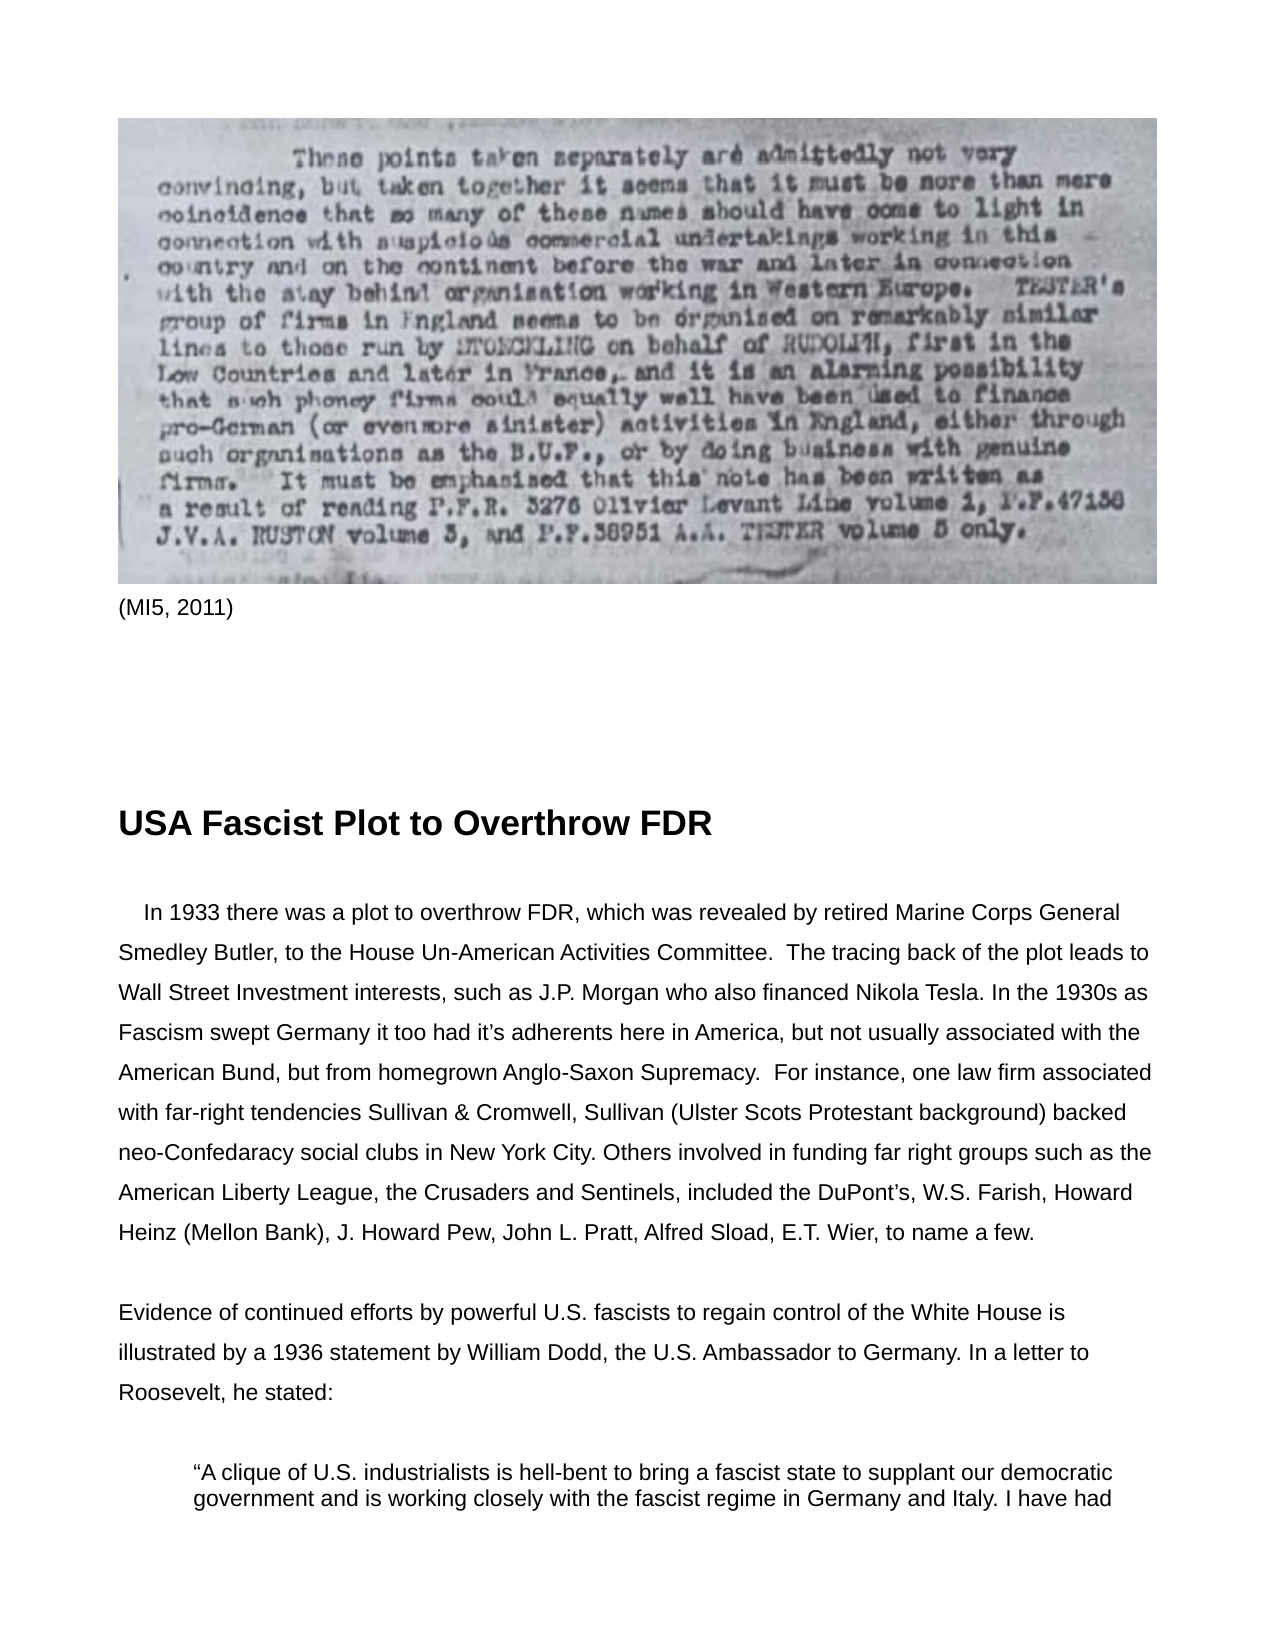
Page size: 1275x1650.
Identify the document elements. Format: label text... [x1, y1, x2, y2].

text “A clique of U.S. industrialists is hell-bent to bring a fascist state to supplant our democratic government and is working closely with the fascist regime in Germany and Italy. I have had [193, 1459, 1157, 1511]
text (MI5, 2011) [118, 584, 1157, 620]
text Evidence of continued efforts by powerful U.S. fascists to regain control of the White House is illustrated by a 1936 statement by William Dodd, the U.S. Ambassador to Germany. In a letter to Roosevelt, he stated: [118, 1299, 1157, 1405]
text In 1933 there was a plot to overthrow FDR, which was revealed by retired Marine Corps General Smedley Butler, to the House Un-American Activities Committee. The tracing back of the plot leads to Wall Street Investment interests, such as J.P. Morgan who also financed Nikola Tesla. In the 1930s as Fascism swept Germany it too had it’s adherents here in America, but not usually associated with the American Bund, but from homegrown Anglo-Saxon Supremacy. For instance, one law firm associated with far-right tendencies Sullivan & Cromwell, Sullivan (Ulster Scots Protestant background) backed neo-Confedaracy social clubs in New York City. Others involved in funding far right groups such as the American Liberty League, the Crusaders and Sentinels, included the DuPont’s, W.S. Farish, Howard Heinz (Mellon Bank), J. Howard Pew, John L. Pratt, Alfred Sload, E.T. Wier, to name a few. [118, 899, 1157, 1245]
text USA Fascist Plot to Overthrow FDR [118, 758, 1157, 843]
picture [118, 118, 1157, 584]
